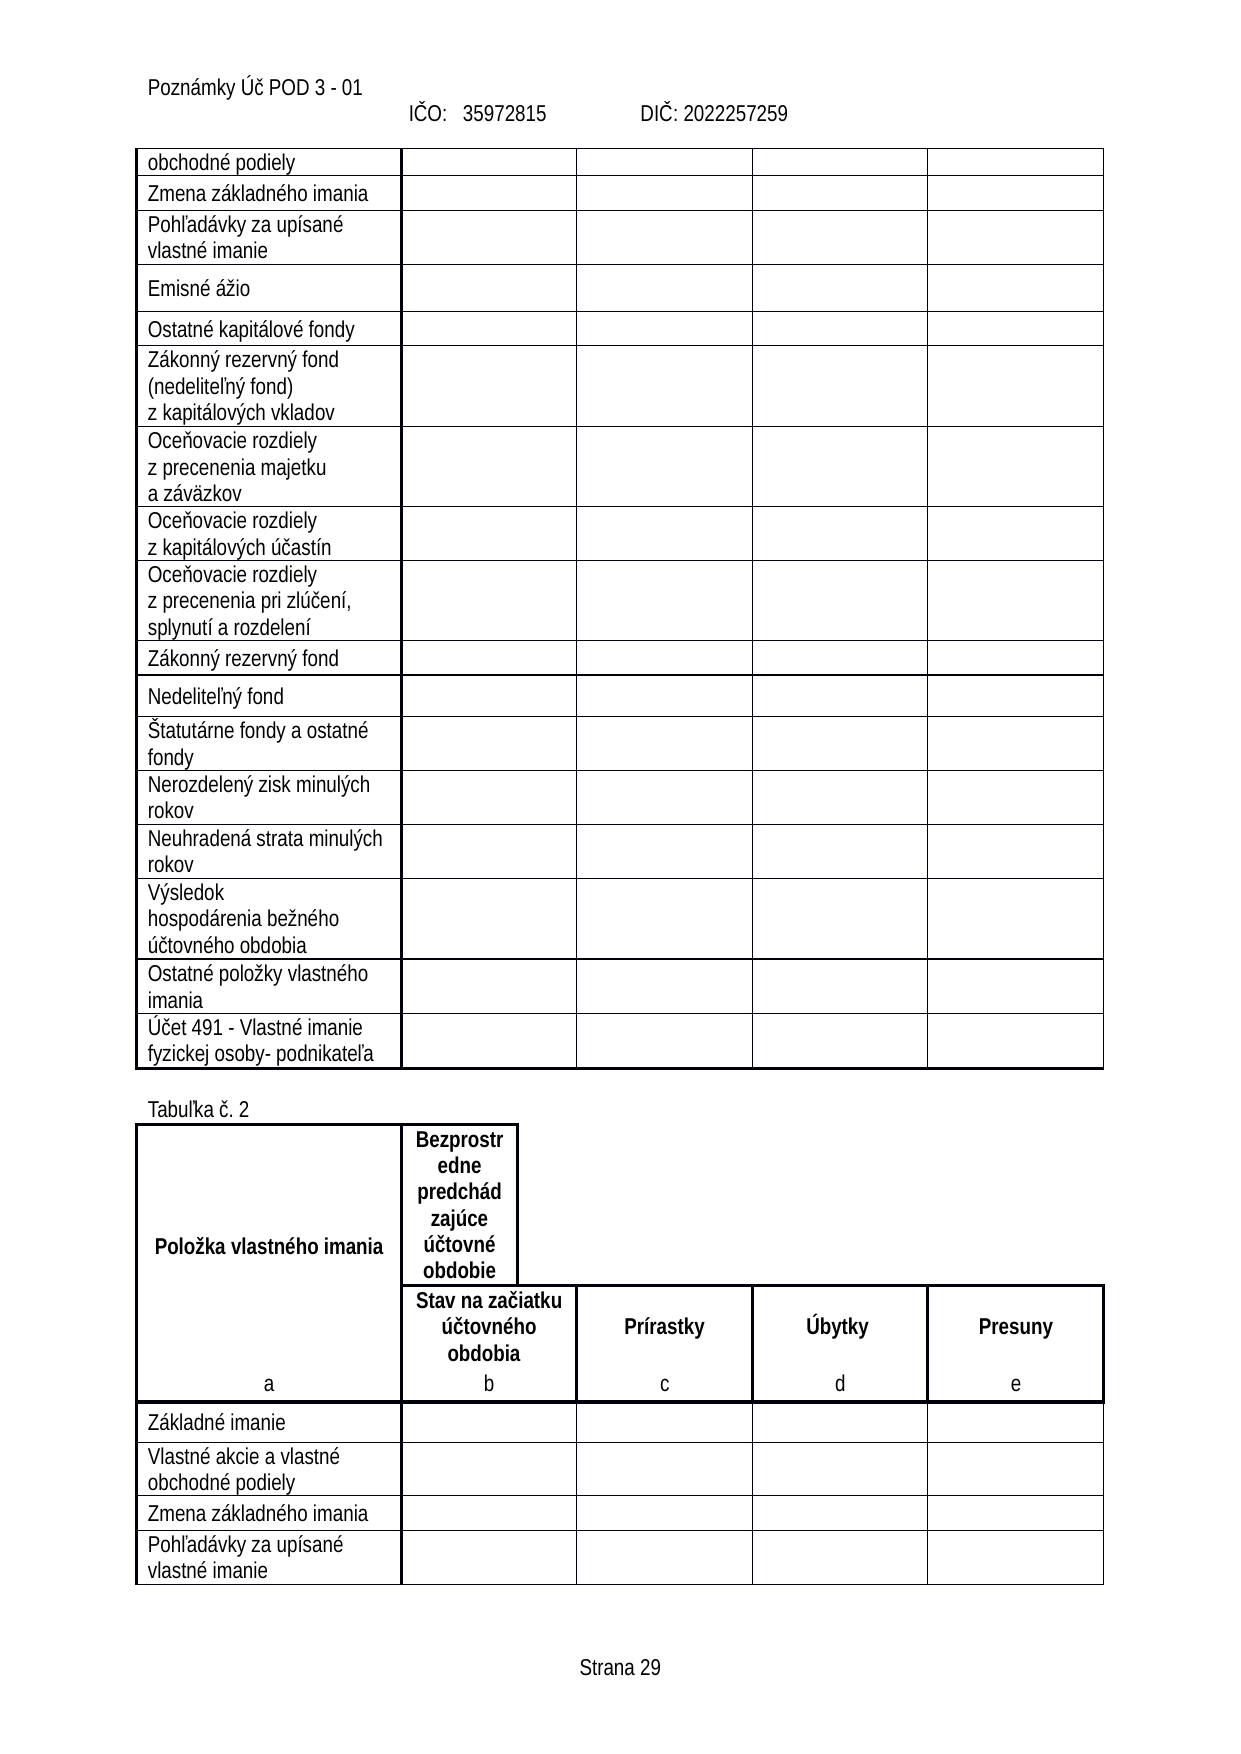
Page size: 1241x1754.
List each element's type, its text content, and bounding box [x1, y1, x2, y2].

table_cell [753, 211, 927, 264]
table_cell [403, 960, 576, 1013]
table_cell [577, 176, 752, 209]
table_cell [753, 1443, 927, 1495]
table_cell [577, 1496, 752, 1530]
table_cell [753, 676, 927, 716]
table_cell Presuny [929, 1287, 1102, 1366]
table_cell [403, 427, 576, 506]
table_cell [753, 1496, 927, 1530]
table_cell [403, 507, 576, 560]
table_cell Neuhradená strata minulých rokov [138, 825, 400, 877]
table_cell Ostatné kapitálové fondy [138, 312, 400, 345]
table_cell [753, 960, 927, 1013]
table_cell [403, 346, 576, 426]
table_cell [577, 717, 752, 770]
table_cell [577, 346, 752, 426]
table_cell [753, 176, 927, 209]
table_cell [403, 676, 576, 716]
table_cell Oceňovacie rozdiely z precenenia majetku a záväzkov [138, 427, 400, 506]
table_cell [403, 825, 576, 877]
table_cell c [578, 1366, 751, 1400]
table_cell [403, 149, 576, 175]
table_cell [928, 771, 1103, 824]
table_cell Zmena základného imania [138, 176, 400, 209]
table_cell [753, 312, 927, 345]
table_cell [753, 507, 927, 560]
table_cell Základné imanie [138, 1404, 400, 1442]
table_cell [753, 149, 927, 175]
table_cell [928, 561, 1103, 640]
table_cell Ostatné položky vlastného imania [138, 960, 400, 1013]
table_cell [928, 1014, 1103, 1067]
table_cell Nerozdelený zisk minulých rokov [138, 771, 400, 824]
table_cell a [138, 1366, 400, 1400]
table_cell [753, 717, 927, 770]
table_cell [403, 176, 576, 209]
table_cell [753, 346, 927, 426]
table_cell [928, 1496, 1103, 1530]
table_cell [928, 346, 1103, 426]
table_cell [753, 879, 927, 958]
table_cell [928, 312, 1103, 345]
table_cell Emisné ážio [138, 265, 400, 311]
table_cell [753, 641, 927, 674]
table_cell [577, 1014, 752, 1067]
table_cell [403, 1496, 576, 1530]
table_cell [403, 1404, 576, 1442]
table_cell [928, 717, 1103, 770]
table_cell [928, 176, 1103, 209]
table_cell [928, 1443, 1103, 1495]
table_cell [577, 641, 752, 674]
table_cell [928, 676, 1103, 716]
table_cell [403, 1531, 576, 1583]
table_cell [753, 1014, 927, 1067]
table_cell [403, 265, 576, 311]
table_cell Výsledok hospodárenia bežného účtovného obdobia [138, 879, 400, 958]
table_cell Pohľadávky za upísané vlastné imanie [138, 1531, 400, 1583]
table_cell [577, 676, 752, 716]
table_cell [403, 561, 576, 640]
table_cell [753, 265, 927, 311]
table_cell Zákonný rezervný fond (nedeliteľný fond) z kapitálových vkladov [138, 346, 400, 426]
table_cell Vlastné akcie a vlastné obchodné podiely [138, 1443, 400, 1495]
table_cell Nedeliteľný fond [138, 676, 400, 716]
table_cell [403, 717, 576, 770]
table_cell [577, 825, 752, 877]
table_cell [577, 265, 752, 311]
table_cell [577, 960, 752, 1013]
table_cell [753, 1531, 927, 1583]
table_cell [928, 825, 1103, 877]
table_cell [577, 211, 752, 264]
table_cell [577, 1531, 752, 1583]
table_cell [403, 1014, 576, 1067]
table_cell b [403, 1366, 575, 1400]
table_cell Prírastky [578, 1287, 751, 1366]
table_cell [928, 1404, 1103, 1442]
text Tabuľka č. 2 [148, 1096, 1092, 1122]
table_cell [577, 1443, 752, 1495]
table_cell [403, 211, 576, 264]
table_cell Štatutárne fondy a ostatné fondy [138, 717, 400, 770]
table_cell [753, 561, 927, 640]
table_cell e [929, 1366, 1102, 1400]
table_cell [577, 771, 752, 824]
table_cell [403, 771, 576, 824]
table_cell [753, 771, 927, 824]
table_cell [928, 507, 1103, 560]
table_cell [403, 641, 576, 674]
table_cell [928, 265, 1103, 311]
table_header Bezprostredne predchádzajúce účtovné obdobie [403, 1126, 516, 1284]
table_cell Zákonný rezervný fond [138, 641, 400, 674]
table_cell Pohľadávky za upísané vlastné imanie [138, 211, 400, 264]
table_cell [403, 1443, 576, 1495]
table_cell [577, 561, 752, 640]
table_cell obchodné podiely [138, 149, 400, 175]
table_cell [577, 879, 752, 958]
table_cell [928, 960, 1103, 1013]
table_cell [577, 507, 752, 560]
table_cell d [754, 1366, 926, 1400]
table_cell Oceňovacie rozdiely z kapitálových účastín [138, 507, 400, 560]
table_cell [403, 879, 576, 958]
table_cell Stav na začiatku účtovného obdobia [403, 1287, 575, 1366]
table_cell Oceňovacie rozdiely z precenenia pri zlúčení, splynutí a rozdelení [138, 561, 400, 640]
table_cell [928, 641, 1103, 674]
table_cell [577, 1404, 752, 1442]
table_cell [928, 427, 1103, 506]
table_cell [403, 312, 576, 345]
table_cell Zmena základného imania [138, 1496, 400, 1530]
table_cell [928, 149, 1103, 175]
table_cell [753, 1404, 927, 1442]
table_cell [577, 149, 752, 175]
table_cell [577, 427, 752, 506]
table_header Položka vlastného imania [138, 1126, 400, 1366]
table_cell [928, 1531, 1103, 1583]
table_cell Účet 491 - Vlastné imanie fyzickej osoby- podnikateľa [138, 1014, 400, 1067]
table_cell Úbytky [754, 1287, 926, 1366]
table_cell [753, 427, 927, 506]
table_cell [577, 312, 752, 345]
table_cell [928, 211, 1103, 264]
table_cell [928, 879, 1103, 958]
table_cell [753, 825, 927, 877]
